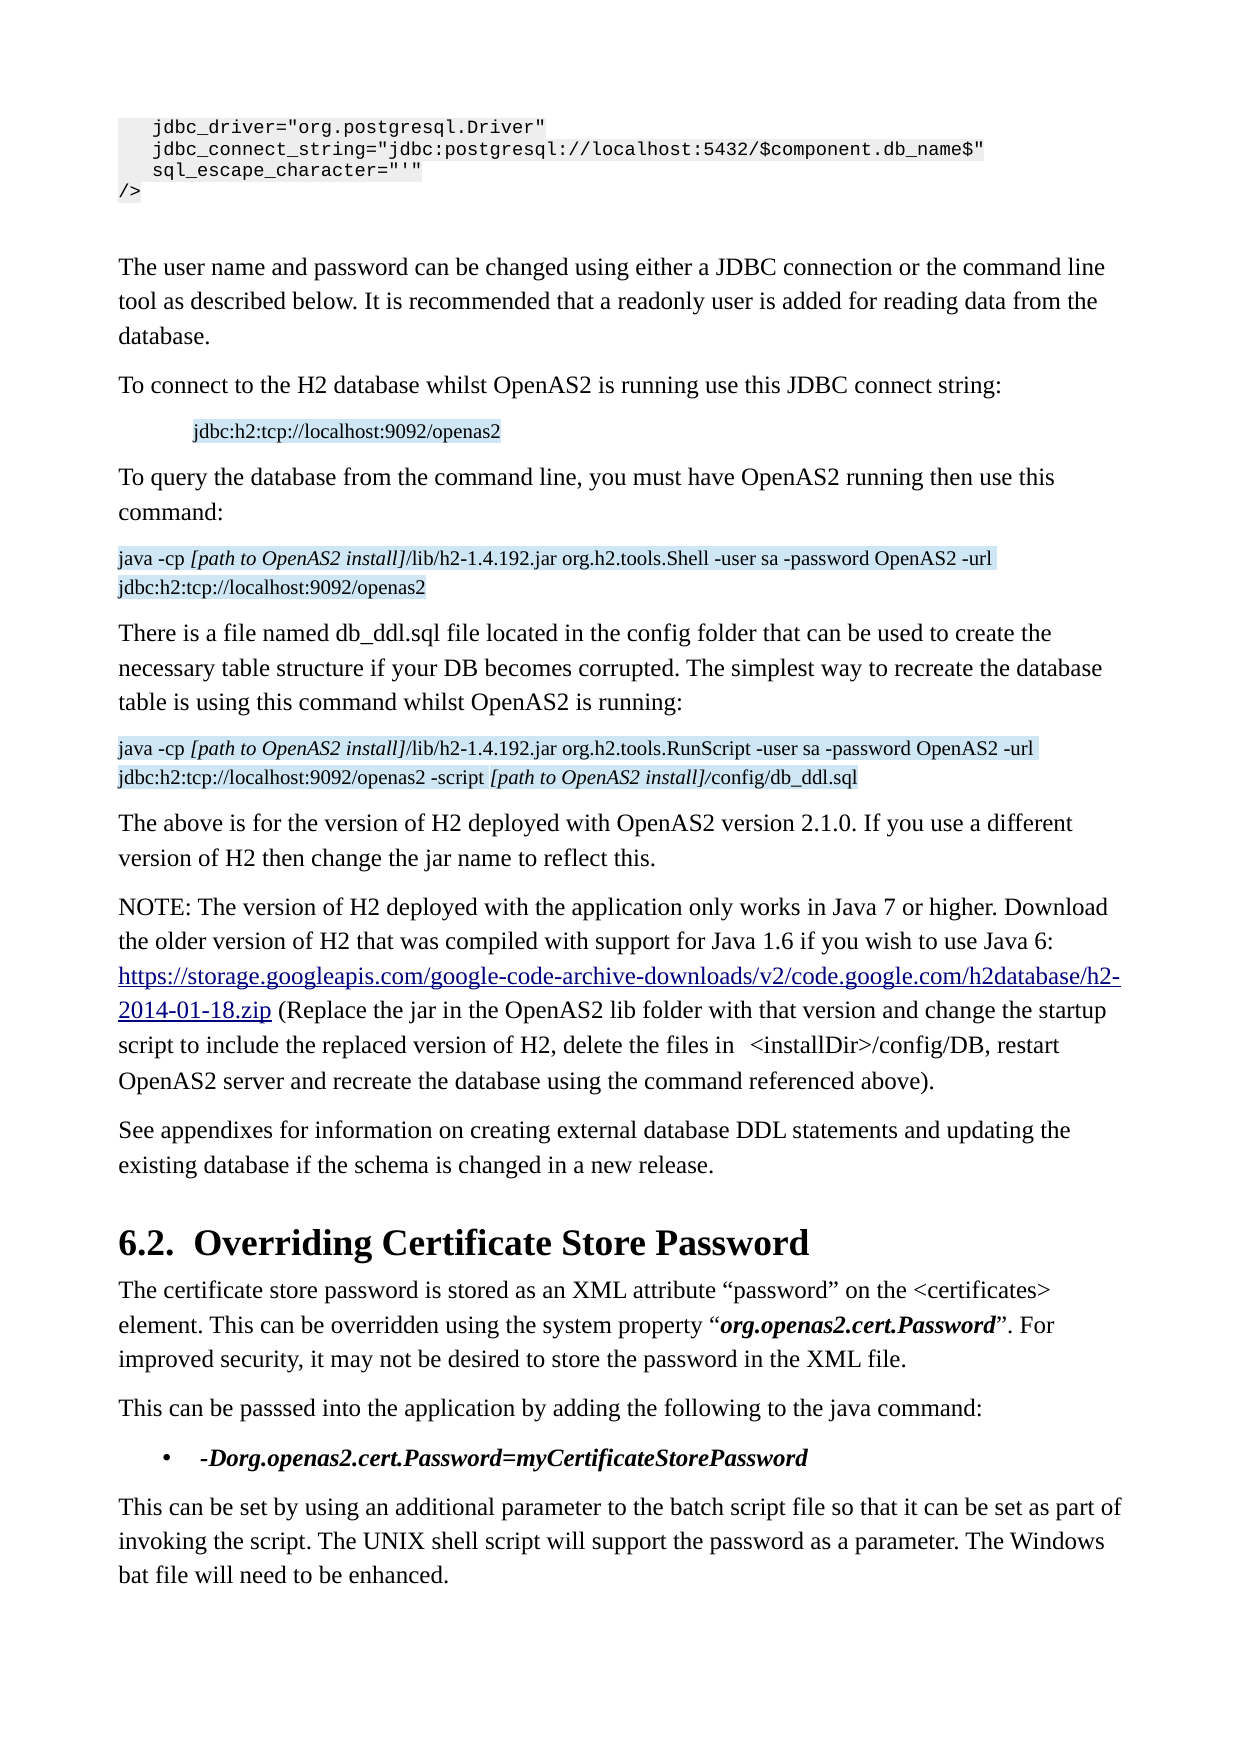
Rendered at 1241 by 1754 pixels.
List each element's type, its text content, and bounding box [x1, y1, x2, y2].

list -Dorg.openas2.cert.Password=myCertificateStorePassword [162, 1443, 1122, 1471]
text This can be passsed into the application by adding the following to the java command: [118, 1393, 1122, 1422]
text See appendixes for information on creating external database DDL statements and updating the existing database if the schema is changed in a new release. [118, 1116, 1122, 1179]
text jdbc:h2:tcp://localhost:9092/openas2 [193, 419, 1122, 443]
text /> [118, 182, 1122, 203]
text java -cp [path to OpenAS2 install]/lib/h2-1.4.192.jar org.h2.tools.Shell -user sa -password OpenAS2 -url jdbc:h2:tcp://localhost:9092/openas2 [118, 546, 1122, 599]
text jdbc_connect_string="jdbc:postgresql://localhost:5432/$component.db_name$" [118, 139, 1122, 161]
text There is a file named db_ddl.sql file located in the config folder that can be used to create the necessary table structure if your DB becomes corrupted. The simplest way to recreate the database table is using this command whilst OpenAS2 is running: [118, 618, 1122, 716]
text NOTE: The version of H2 deployed with the application only works in Java 7 or higher. Download the older version of H2 that was compiled with support for Java 1.6 if you wish to use Java 6: https://storage.googleapis.com/google-code-archive-downloads/v2/code.google.com/h2database/h2-2014-01-18.zip (Replace the jar in the OpenAS2 lib folder with that version and change the startup script to include the replaced version of H2, delete the files in <installDir>/config/DB, restart OpenAS2 server and recreate the database using the command referenced above). [118, 892, 1122, 1095]
text To query the database from the command line, you must have OpenAS2 running then use this command: [118, 462, 1122, 526]
subtitle Overriding Certificate Store Password [118, 1220, 1122, 1263]
text To connect to the H2 database whilst OpenAS2 is running use this JDBC connect string: [118, 370, 1122, 398]
text The user name and password can be changed using either a JDBC connection or the command line tool as described below. It is recommended that a readonly user is added for reading data from the database. [118, 252, 1122, 349]
text The certificate store password is stored as an XML attribute “password” on the <certificates> element. This can be overridden using the system property “org.openas2.cert.Password”. For improved security, it may not be desired to store the password in the XML file. [118, 1276, 1122, 1373]
text sql_escape_character="'" [118, 161, 1122, 182]
text java -cp [path to OpenAS2 install]/lib/h2-1.4.192.jar org.h2.tools.RunScript -user sa -password OpenAS2 -url jdbc:h2:tcp://localhost:9092/openas2 -script [path to OpenAS2 install]/config/db_ddl.sql [118, 736, 1122, 789]
text jdbc_driver="org.postgresql.Driver" [118, 118, 1122, 139]
text The above is for the version of H2 deployed with OpenAS2 version 2.1.0. If you use a different version of H2 then change the jar name to reflect this. [118, 808, 1122, 872]
text This can be set by using an additional parameter to the batch script file so that it can be set as part of invoking the script. The UNIX shell script will support the password as a parameter. The Windows bat file will need to be enhanced. [118, 1492, 1122, 1589]
